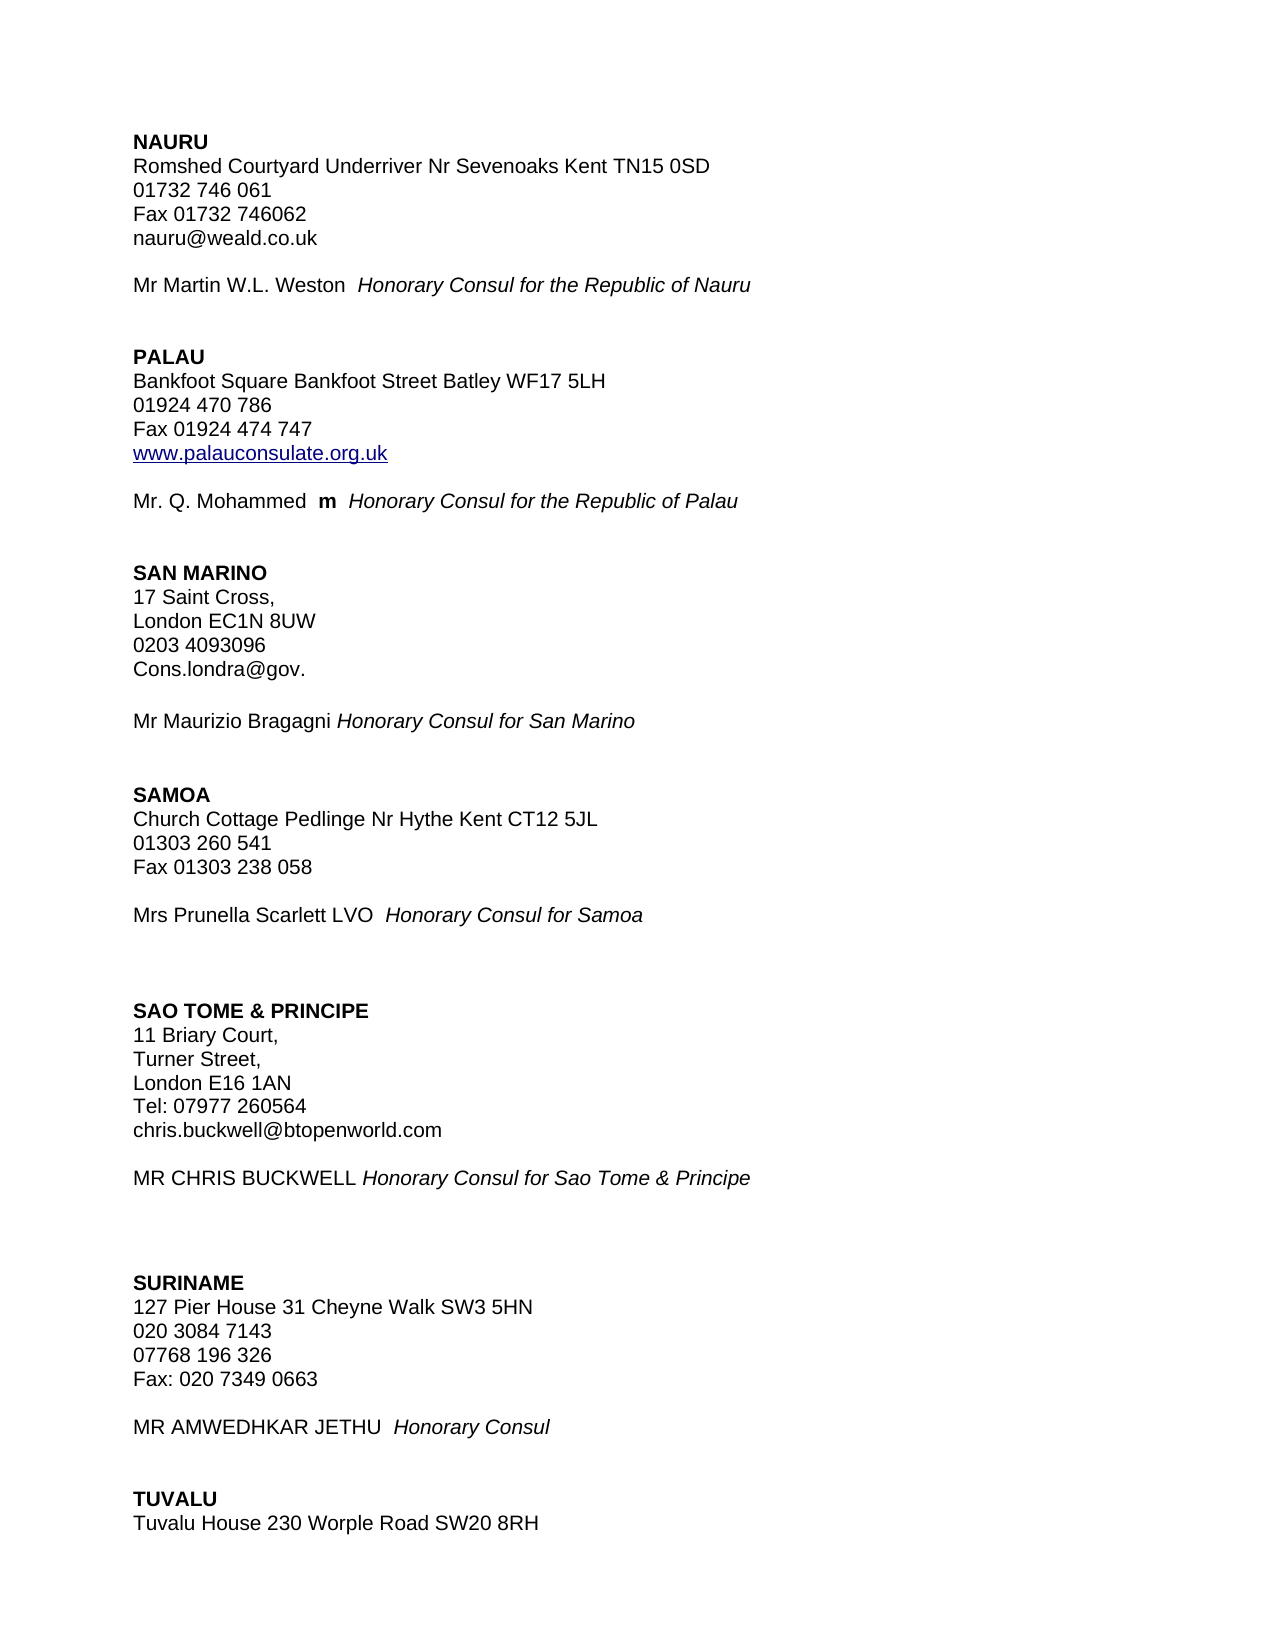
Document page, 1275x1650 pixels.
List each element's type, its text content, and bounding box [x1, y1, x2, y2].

text Romshed Courtyard Underriver Nr Sevenoaks Kent TN15 0SD [133, 153, 1181, 177]
text London E16 1AN [133, 1070, 1181, 1094]
text MR AMWEDHKAR JETHU Honorary Consul [133, 1415, 1181, 1439]
text Mr. Q. Mohammed m Honorary Consul for the Republic of Palau [133, 489, 1181, 513]
text Turner Street, [133, 1046, 1181, 1070]
text 127 Pier House 31 Cheyne Walk SW3 5HN [133, 1295, 1181, 1319]
text 01303 260 541 [133, 831, 1181, 855]
text 01732 746 061 [133, 177, 1181, 201]
text PALAU [133, 345, 1181, 369]
text chris.buckwell@btopenworld.com [133, 1118, 1181, 1142]
text Church Cottage Pedlinge Nr Hythe Kent CT12 5JL [133, 807, 1181, 831]
text 17 Saint Cross, [133, 585, 1181, 609]
subtitle SAMOA [133, 783, 1181, 807]
text 07768 196 326 [133, 1343, 1181, 1367]
subtitle SURINAME [133, 1271, 1181, 1295]
text Cons.londra@gov. [133, 657, 1181, 681]
subtitle SAN MARINO [133, 561, 1181, 585]
text www.palauconsulate.org.uk [133, 441, 1181, 465]
text Mrs Prunella Scarlett LVO Honorary Consul for Samoa [133, 903, 1181, 927]
text Tuvalu House 230 Worple Road SW20 8RH [133, 1511, 1181, 1534]
text Mr Maurizio Bragagni Honorary Consul for San Marino [133, 704, 1181, 735]
text London EC1N 8UW [133, 609, 1181, 633]
text 01924 470 786 [133, 393, 1181, 417]
text MR CHRIS BUCKWELL Honorary Consul for Sao Tome & Principe [133, 1166, 1181, 1190]
text Fax: 020 7349 0663 [133, 1367, 1181, 1391]
text Bankfoot Square Bankfoot Street Batley WF17 5LH [133, 369, 1181, 393]
text Tel: 07977 260564 [133, 1094, 1181, 1118]
text Fax 01303 238 058 [133, 855, 1181, 879]
text Fax 01732 746062 [133, 201, 1181, 225]
text 020 3084 7143 [133, 1319, 1181, 1343]
text Mr Martin W.L. Weston Honorary Consul for the Republic of Nauru [133, 273, 1181, 297]
text Fax 01924 474 747 [133, 417, 1181, 441]
text nauru@weald.co.uk [133, 225, 1181, 249]
text 11 Briary Court, [133, 1022, 1181, 1046]
text 0203 4093096 [133, 633, 1181, 657]
subtitle SAO TOME & PRINCIPE [133, 998, 1181, 1022]
text TUVALU [133, 1487, 1181, 1511]
subtitle NAURU [133, 129, 1181, 153]
